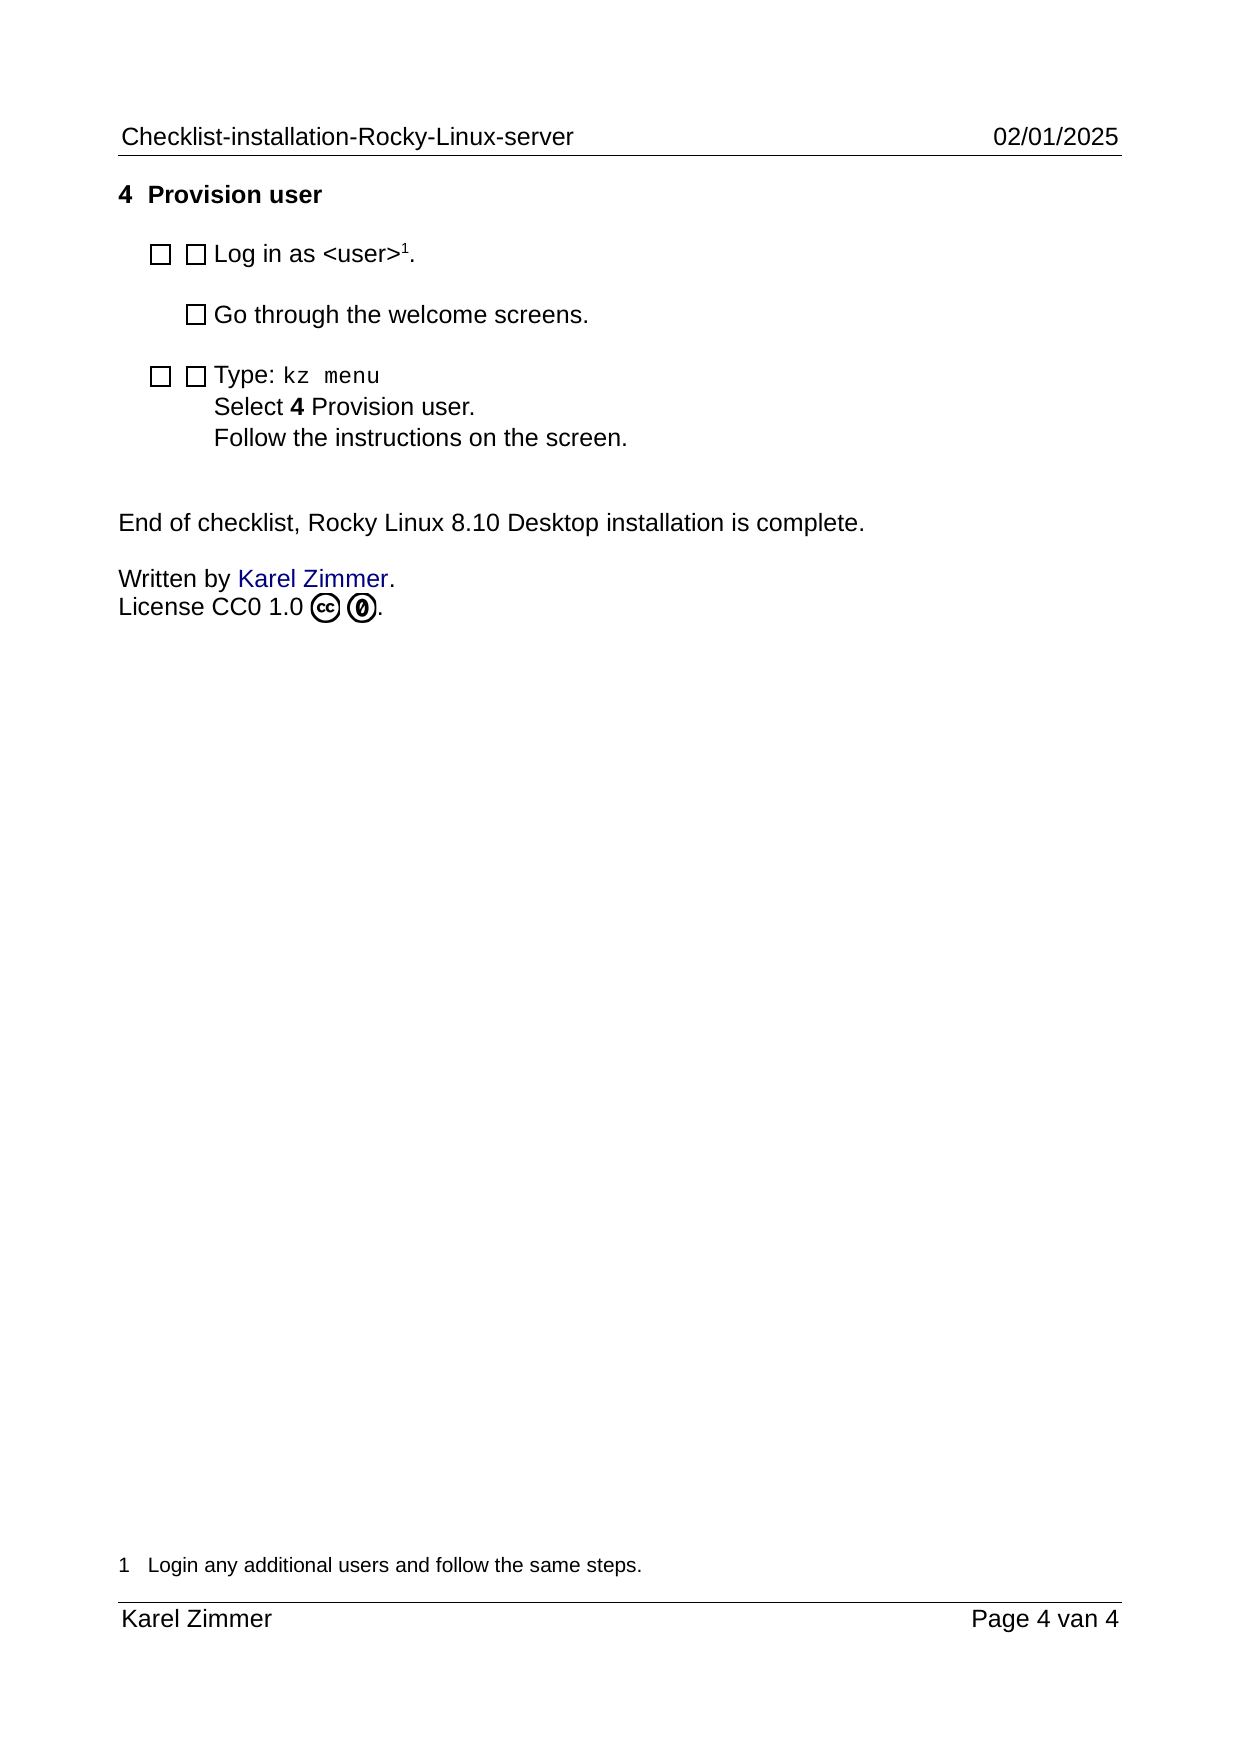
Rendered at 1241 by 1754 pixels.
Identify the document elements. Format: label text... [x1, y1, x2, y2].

table_cell [177, 300, 213, 330]
text . [377, 593, 1122, 622]
table_cell [142, 330, 177, 360]
picture [347, 593, 377, 623]
table_cell [118, 360, 142, 392]
table_cell [177, 330, 213, 360]
table_cell Type: kz menu [213, 360, 1122, 392]
table_cell [118, 423, 142, 453]
table_cell Go through the welcome screens. [213, 300, 1122, 330]
table_header Log in as <user>. [213, 239, 1122, 269]
table_cell [118, 392, 142, 422]
table_cell [118, 330, 142, 360]
table_cell [177, 360, 213, 392]
table_cell [118, 300, 142, 330]
table_header [177, 239, 213, 269]
table_header [118, 239, 142, 269]
table_cell [142, 360, 177, 392]
table_cell [118, 269, 142, 300]
table_cell Follow the instructions on the screen. [213, 423, 1122, 453]
table_cell [142, 423, 177, 453]
table_cell [142, 300, 177, 330]
text Written by Karel Zimmer. [118, 565, 1122, 593]
table_cell [213, 269, 1122, 300]
table_cell [142, 269, 177, 300]
text End of checklist, Rocky Linux 8.10 Desktop installation is complete. [118, 509, 1122, 537]
table_cell [177, 269, 213, 300]
table_cell [213, 330, 1122, 360]
table_cell [142, 392, 177, 422]
table_header [142, 239, 177, 269]
table_cell Select 4 Provision user. [213, 392, 1122, 422]
picture [310, 593, 340, 623]
table_cell [177, 392, 213, 422]
list Provision user [118, 177, 1122, 211]
table_cell [177, 423, 213, 453]
text License CC0 1.0 [118, 593, 310, 622]
